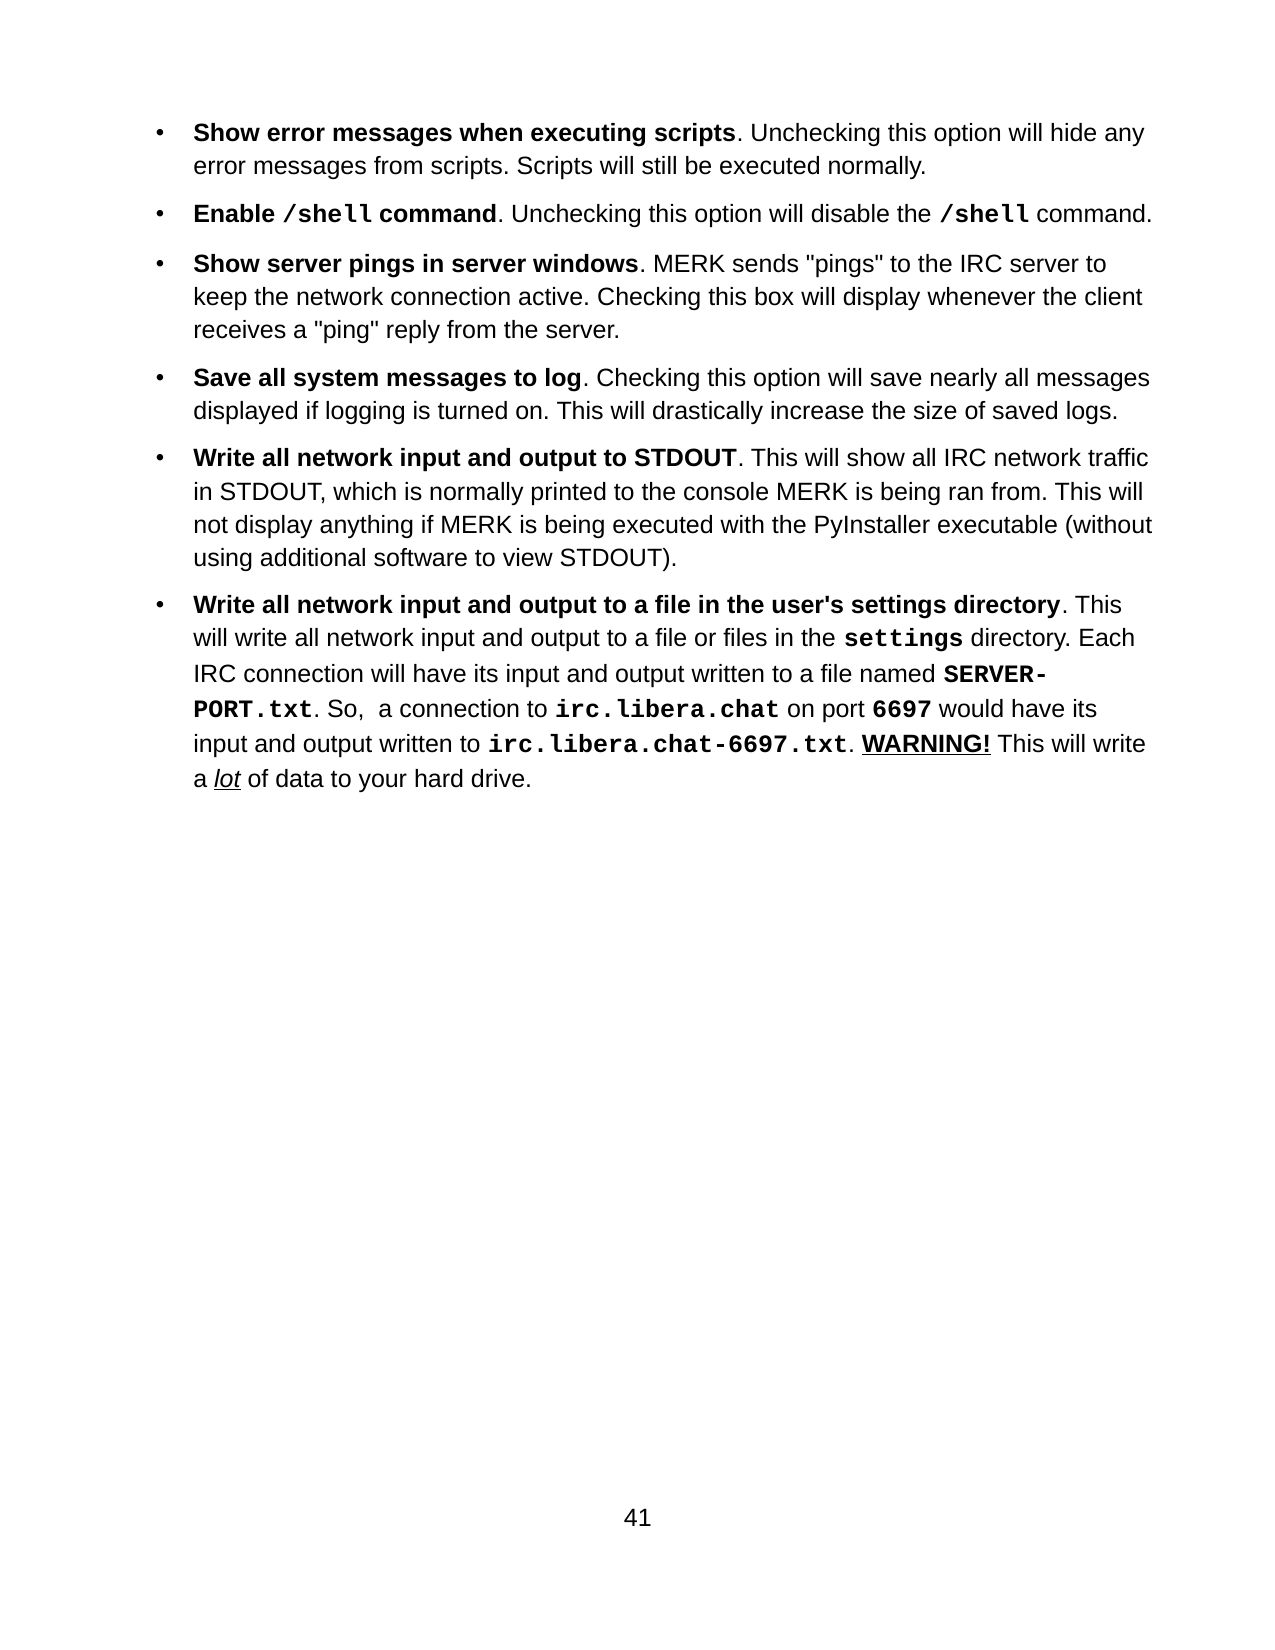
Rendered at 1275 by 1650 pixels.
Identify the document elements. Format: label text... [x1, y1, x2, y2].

list Show server pings in server windows. MERK sends "pings" to the IRC server to keep the network connection active. Checking this box will display whenever the client receives a "ping" reply from the server. [156, 249, 1157, 344]
list Save all system messages to log. Checking this option will save nearly all messages displayed if logging is turned on. This will drastically increase the size of saved logs. [156, 363, 1157, 424]
list Enable /shell command. Unchecking this option will disable the /shell command. [156, 199, 1157, 230]
list Show error messages when executing scripts. Unchecking this option will hide any error messages from scripts. Scripts will still be executed normally. [156, 118, 1157, 180]
list Write all network input and output to STDOUT. This will show all IRC network traffic in STDOUT, which is normally printed to the console MERK is being ran from. This will not display anything if MERK is being executed with the PyInstaller executable (without using additional software to view STDOUT). [156, 443, 1157, 571]
list Write all network input and output to a file in the user's settings directory. This will write all network input and output to a file or files in the settings directory. Each IRC connection will have its input and output written to a file named SERVER-PORT.txt. So, a connection to irc.libera.chat on port 6697 would have its input and output written to irc.libera.chat-6697.txt. WARNING! This will write a lot of data to your hard drive. [156, 590, 1157, 793]
